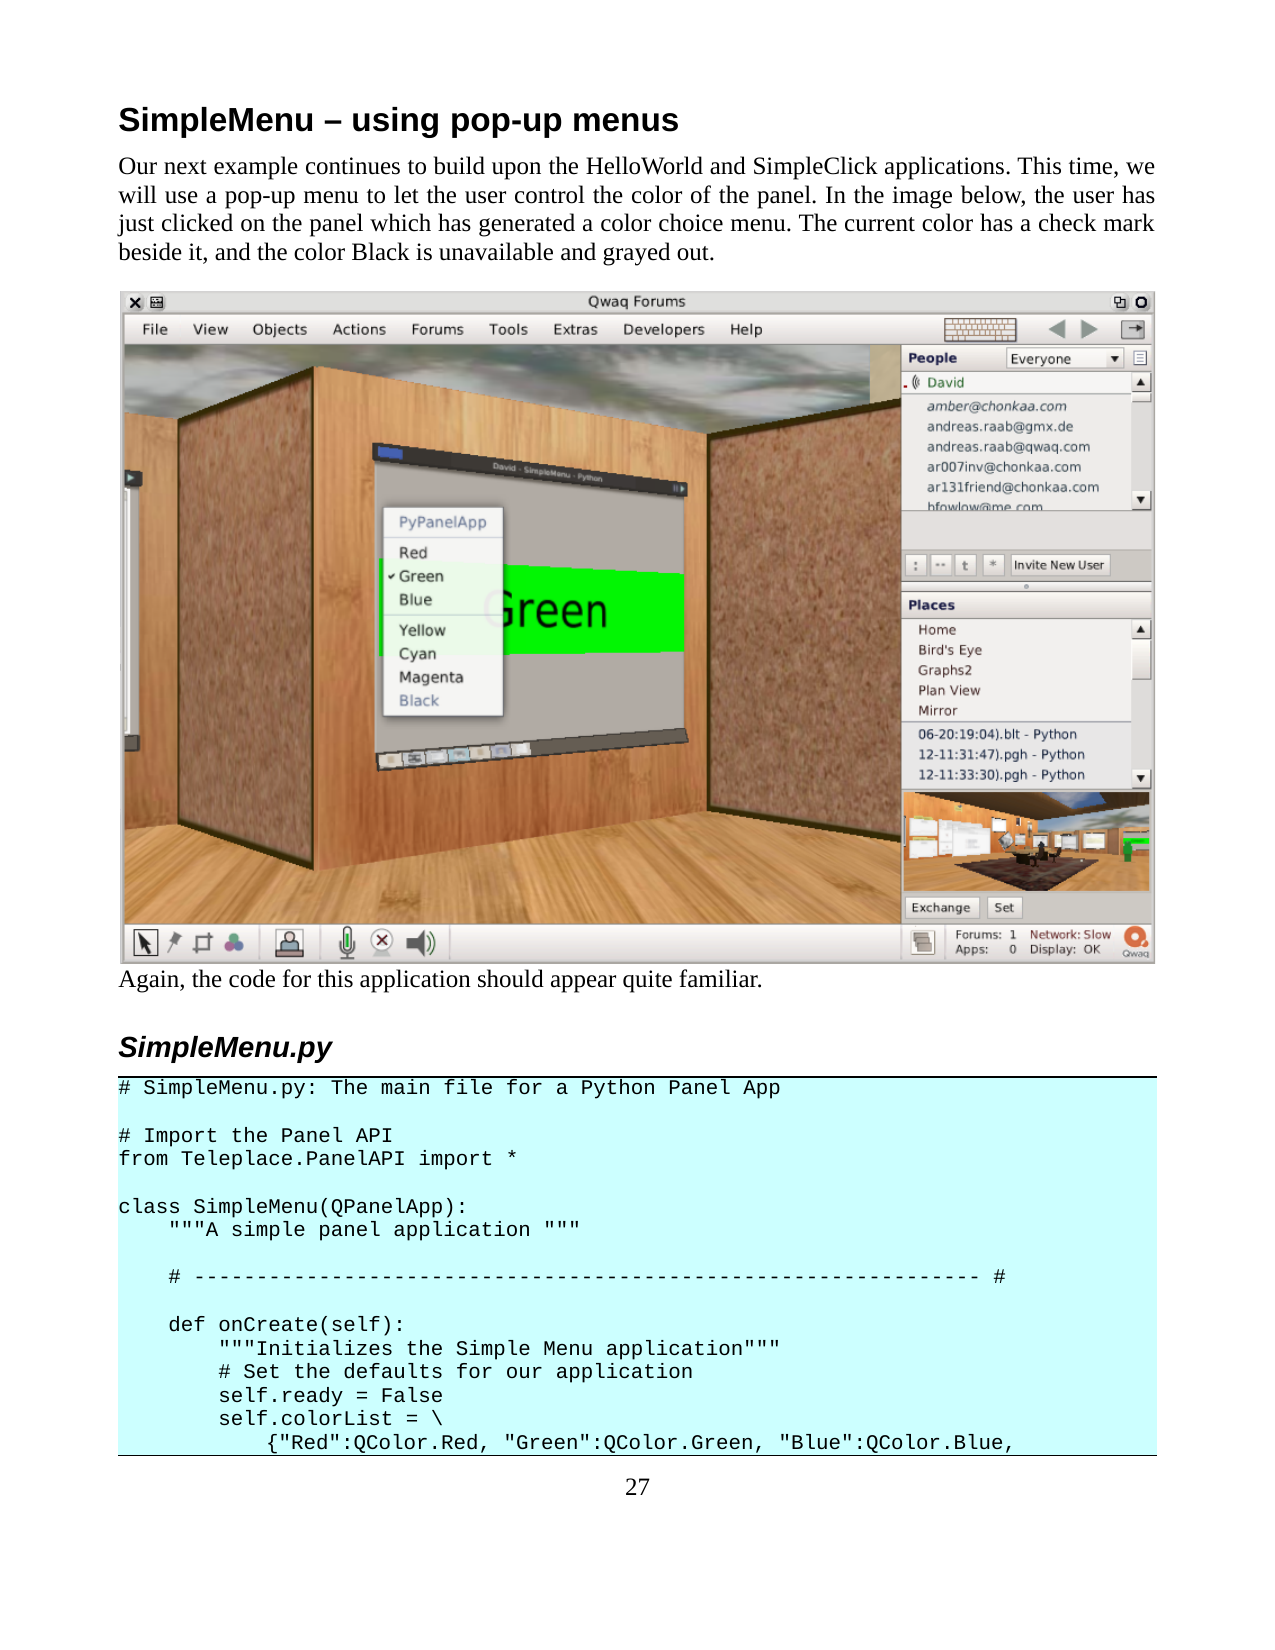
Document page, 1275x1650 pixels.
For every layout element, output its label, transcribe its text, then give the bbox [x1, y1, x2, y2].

text self.ready = False [118, 1385, 1157, 1408]
text from Teleplace.PanelAPI import * [118, 1148, 1157, 1172]
text # Import the Panel API [118, 1125, 1157, 1148]
subtitle SimpleMenu.py [118, 1030, 1157, 1064]
text # SimpleMenu.py: The main file for a Python Panel App [118, 1078, 1157, 1101]
text # --------------------------------------------------------------- # [118, 1267, 1157, 1290]
text Our next example continues to build upon the HelloWorld and SimpleClick applications. This time, we will use a pop-up menu to let the user control the color of the panel. In the image below, the user has just clicked on the panel which has generated a color choice menu. The current color has a check mark beside it, and the color Black is unavailable and grayed out. [118, 151, 1157, 266]
text self.colorList = \ [118, 1408, 1157, 1432]
text class SimpleMenu(QPanelApp): [118, 1196, 1157, 1219]
subtitle SimpleMenu – using pop-up menus [118, 100, 1157, 138]
text Again, the code for this application should appear quite familiar. [118, 320, 1157, 993]
text """Initializes the Simple Menu application""" [118, 1337, 1157, 1361]
text def onCreate(self): [118, 1314, 1157, 1337]
text """A simple panel application """ [118, 1219, 1157, 1243]
text {"Red":QColor.Red, "Green":QColor.Green, "Blue":QColor.Blue, [118, 1432, 1157, 1455]
text # Set the defaults for our application [118, 1361, 1157, 1385]
